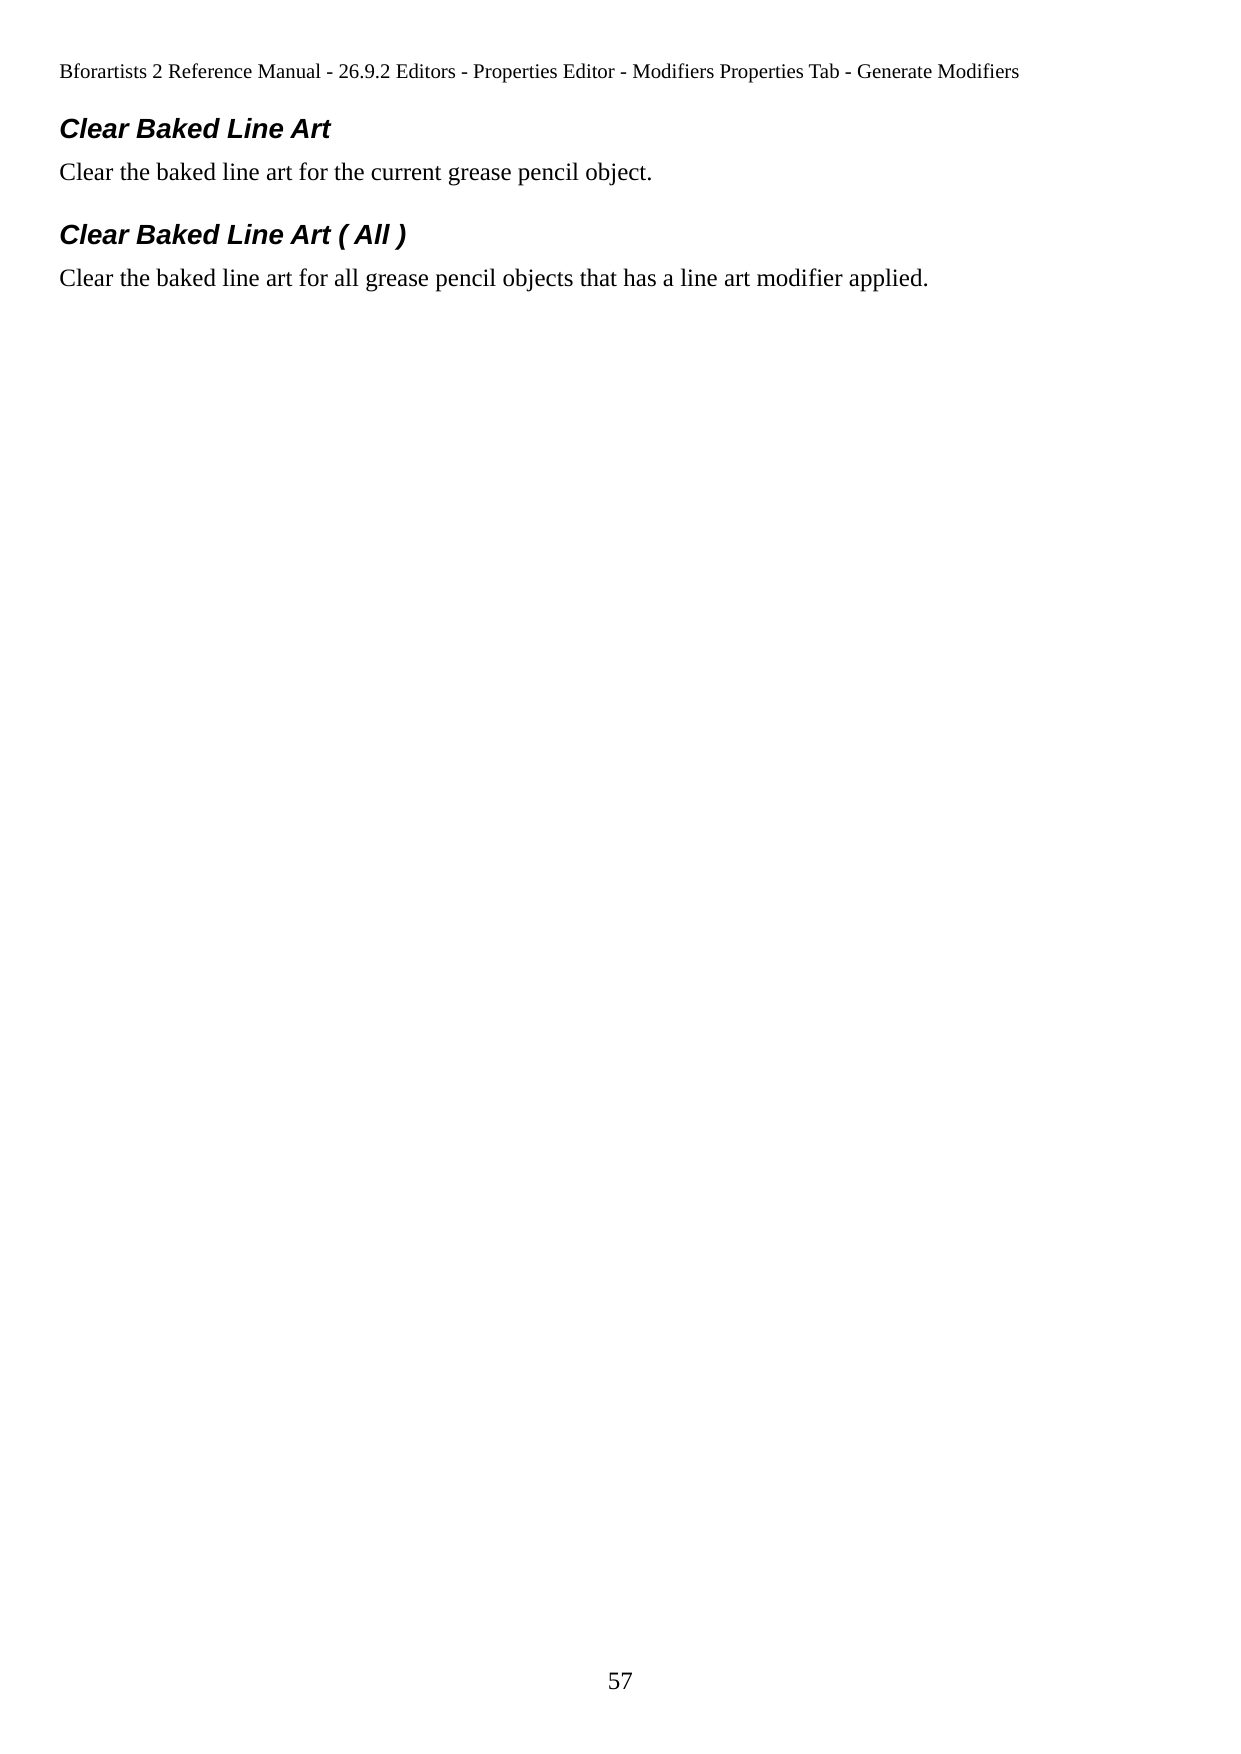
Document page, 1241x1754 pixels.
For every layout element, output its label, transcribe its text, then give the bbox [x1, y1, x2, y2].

text Clear the baked line art for the current grease pencil object. [59, 157, 1181, 186]
subtitle Clear Baked Line Art [59, 113, 1181, 144]
subtitle Clear Baked Line Art ( All ) [59, 218, 1181, 250]
text Clear the baked line art for all grease pencil objects that has a line art modifier applied. [59, 263, 1181, 292]
